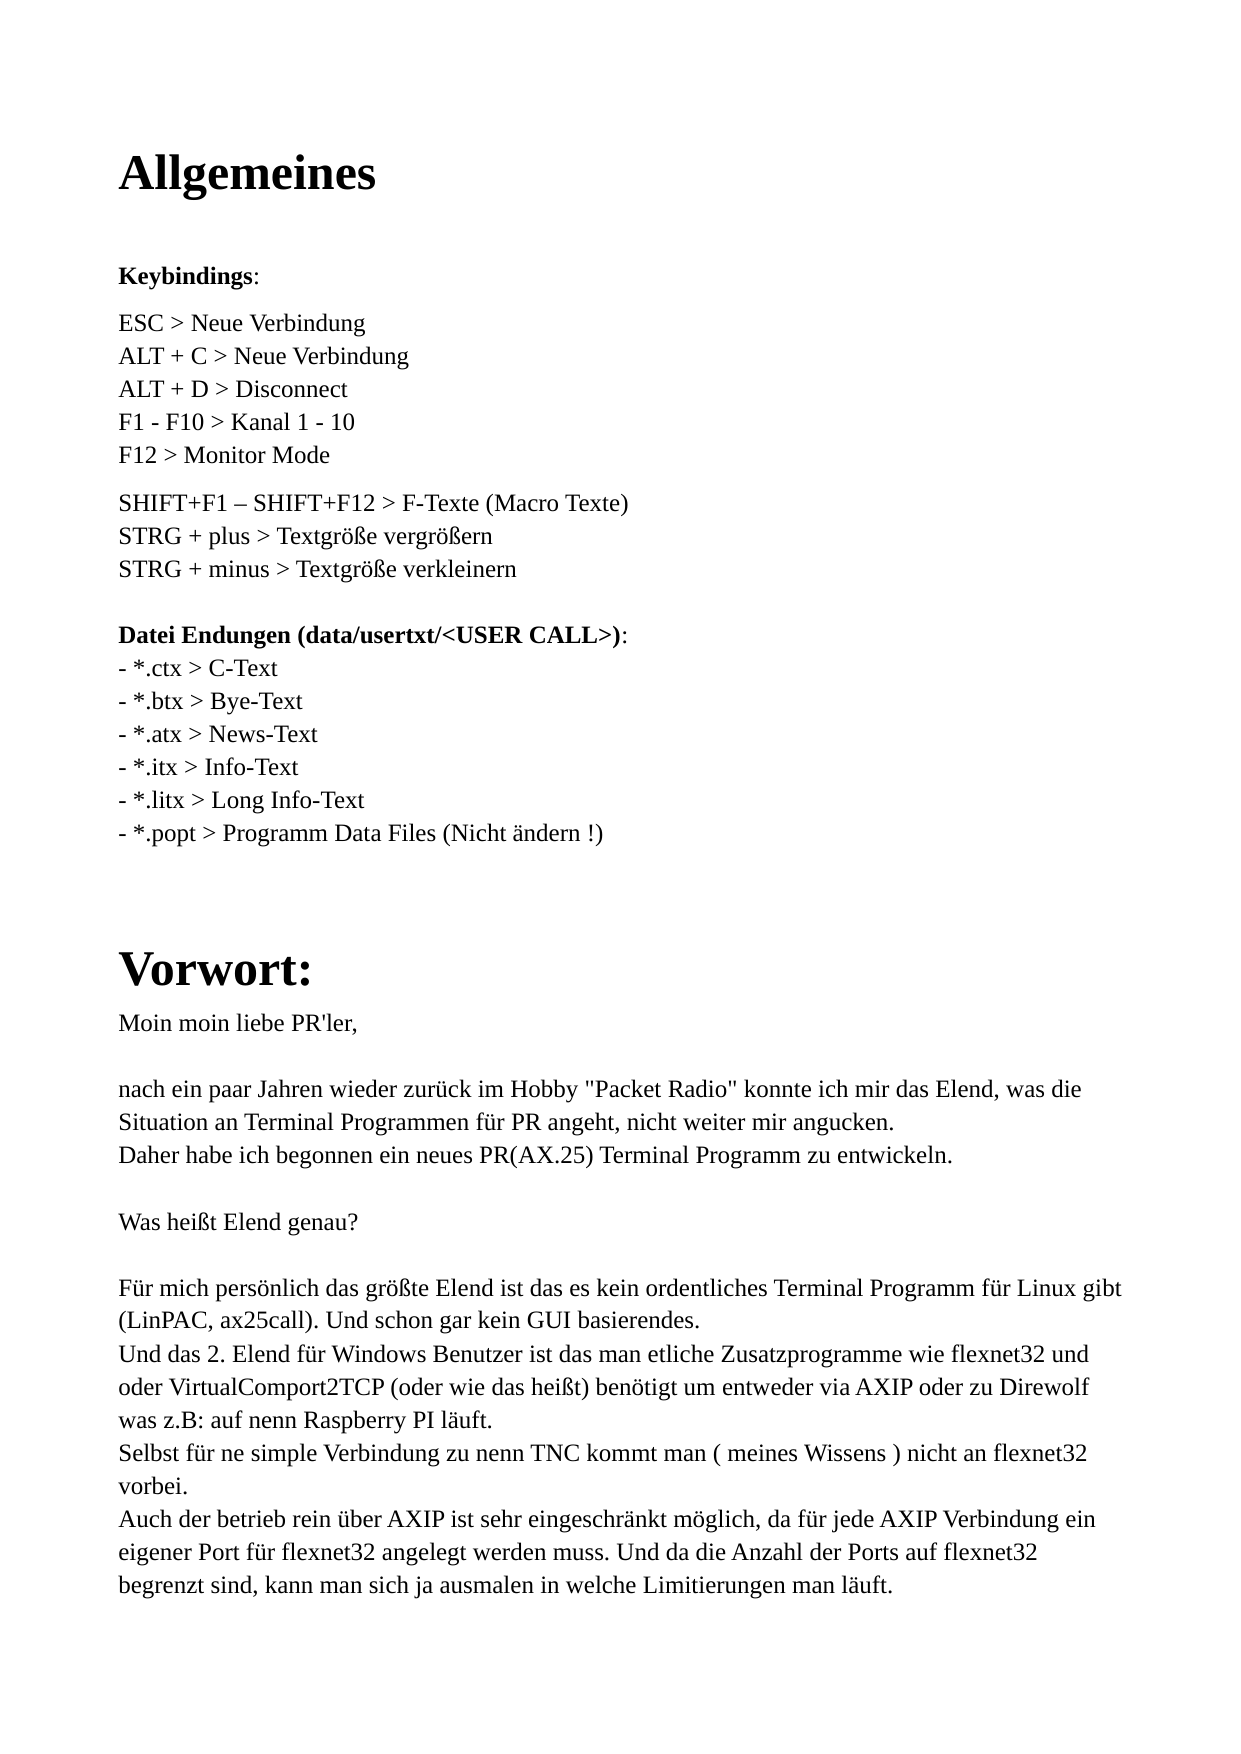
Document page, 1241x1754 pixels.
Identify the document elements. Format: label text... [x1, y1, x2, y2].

subtitle Vorwort: [118, 938, 1122, 996]
text Moin moin liebe PR'ler, nach ein paar Jahren wieder zurück im Hobby "Packet Radio" konnte ich mir das Elend, was die Situation an Terminal Programmen für PR angeht, nicht weiter mir angucken. Daher habe ich begonnen ein neues PR(AX.25) Terminal Programm zu entwickeln. Was heißt Elend genau? Für mich persönlich das größte Elend ist das es kein ordentliches Terminal Programm für Linux gibt (LinPAC, ax25call). Und schon gar kein GUI basierendes. Und das 2. Elend für Windows Benutzer ist das man etliche Zusatzprogramme wie flexnet32 und oder VirtualComport2TCP (oder wie das heißt) benötigt um entweder via AXIP oder zu Direwolf was z.B: auf nenn Raspberry PI läuft. Selbst für ne simple Verbindung zu nenn TNC kommt man ( meines Wissens ) nicht an flexnet32 vorbei. Auch der betrieb rein über AXIP ist sehr eingeschränkt möglich, da für jede AXIP Verbindung ein eigener Port für flexnet32 angelegt werden muss. Und da die Anzahl der Ports auf flexnet32 begrenzt sind, kann man sich ja ausmalen in welche Limitierungen man läuft. [118, 1008, 1122, 1632]
text SHIFT+F1 – SHIFT+F12 > F-Texte (Macro Texte) STRG + plus > Textgröße vergrößern STRG + minus > Textgröße verkleinern Datei Endungen (data/usertxt/<USER CALL>): - *.ctx > C-Text - *.btx > Bye-Text - *.atx > News-Text - *.itx > Info-Text - *.litx > Long Info-Text - *.popt > Programm Data Files (Nicht ändern !) [118, 488, 1122, 847]
subtitle Allgemeines [118, 143, 1122, 201]
text ESC > Neue Verbindung ALT + C > Neue Verbindung ALT + D > Disconnect F1 - F10 > Kanal 1 - 10 F12 > Monitor Mode [118, 308, 1122, 469]
text Keybindings: [118, 261, 1122, 289]
